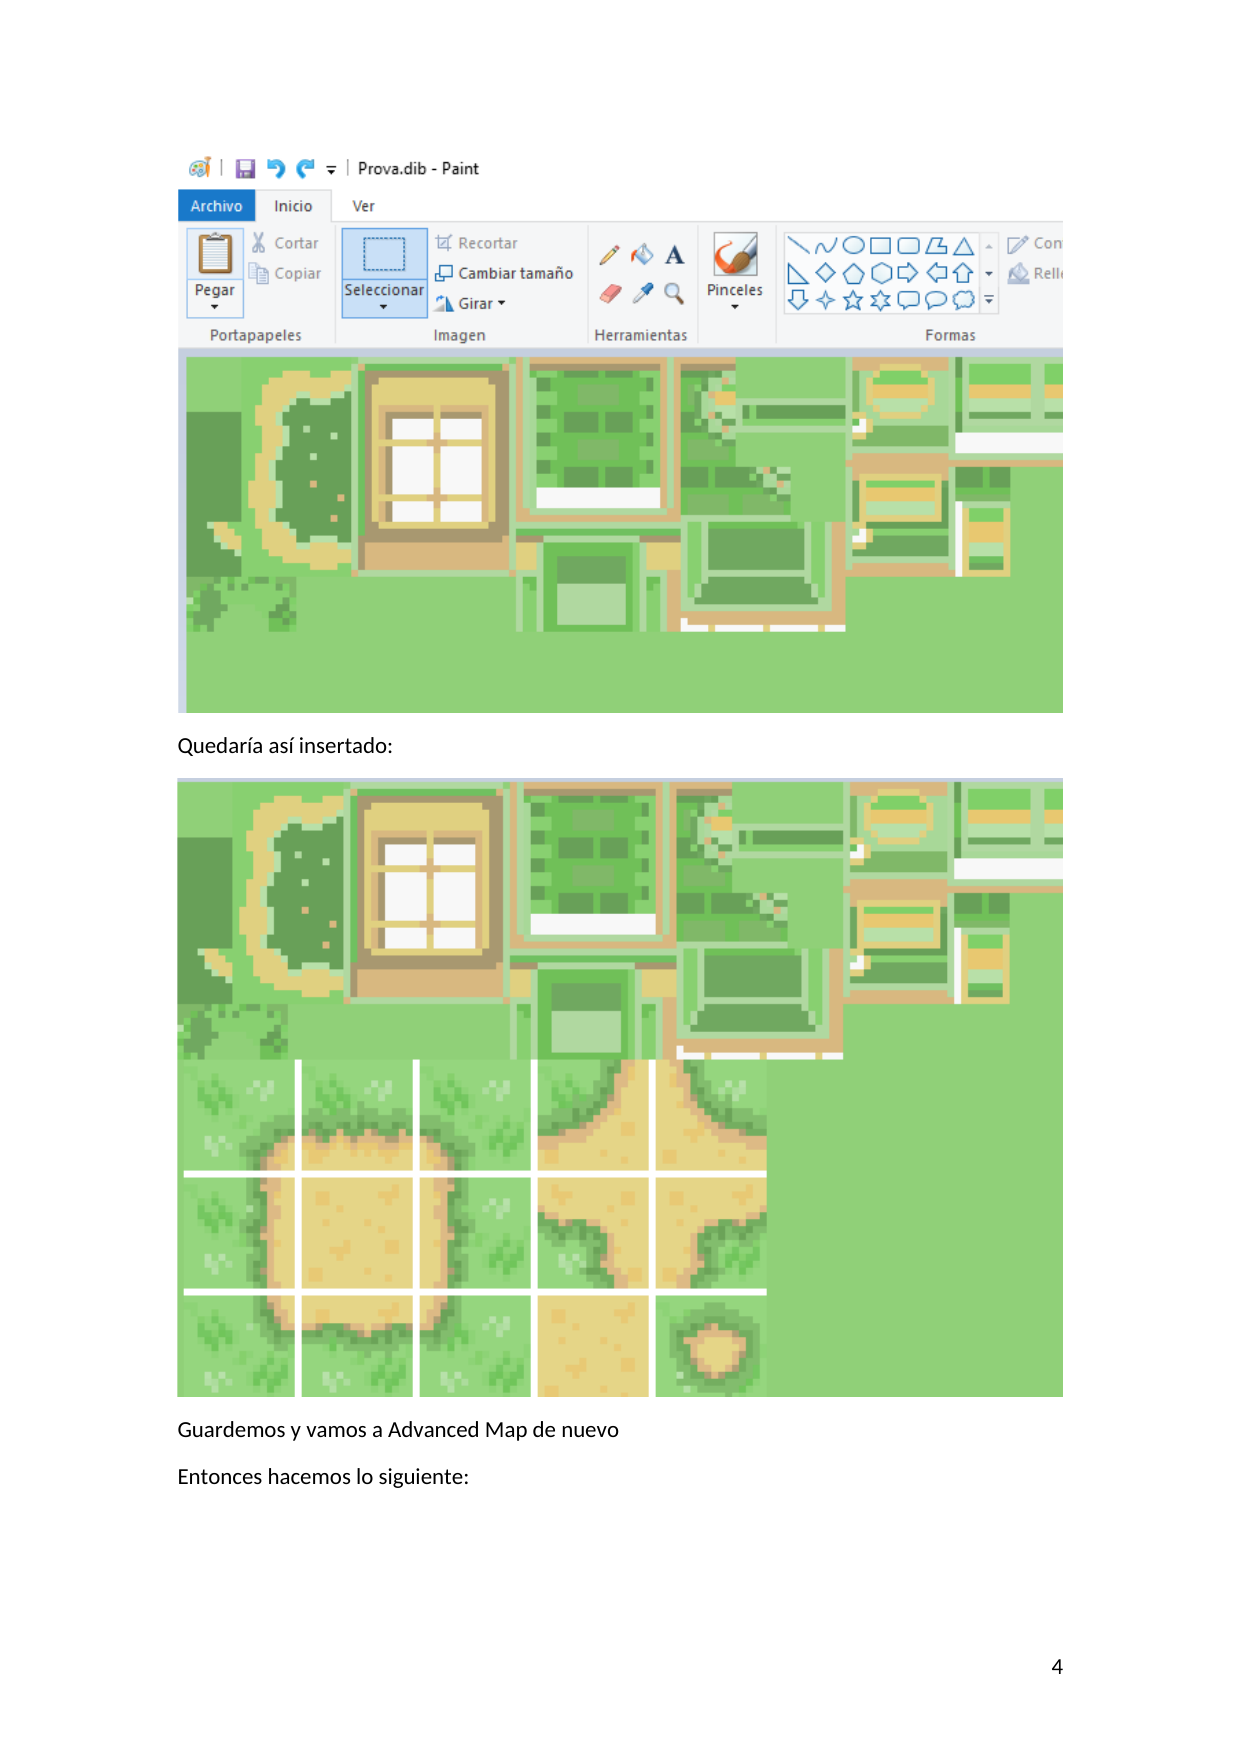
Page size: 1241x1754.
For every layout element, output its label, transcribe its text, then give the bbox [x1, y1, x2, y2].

picture [177, 147, 1063, 713]
text Entonces hacemos lo siguiente: [177, 1462, 1063, 1490]
text Guardemos y vamos a Advanced Map de nuevo [177, 1415, 1063, 1443]
picture [177, 778, 1063, 1397]
text Quedaría así insertado: [177, 731, 1063, 759]
